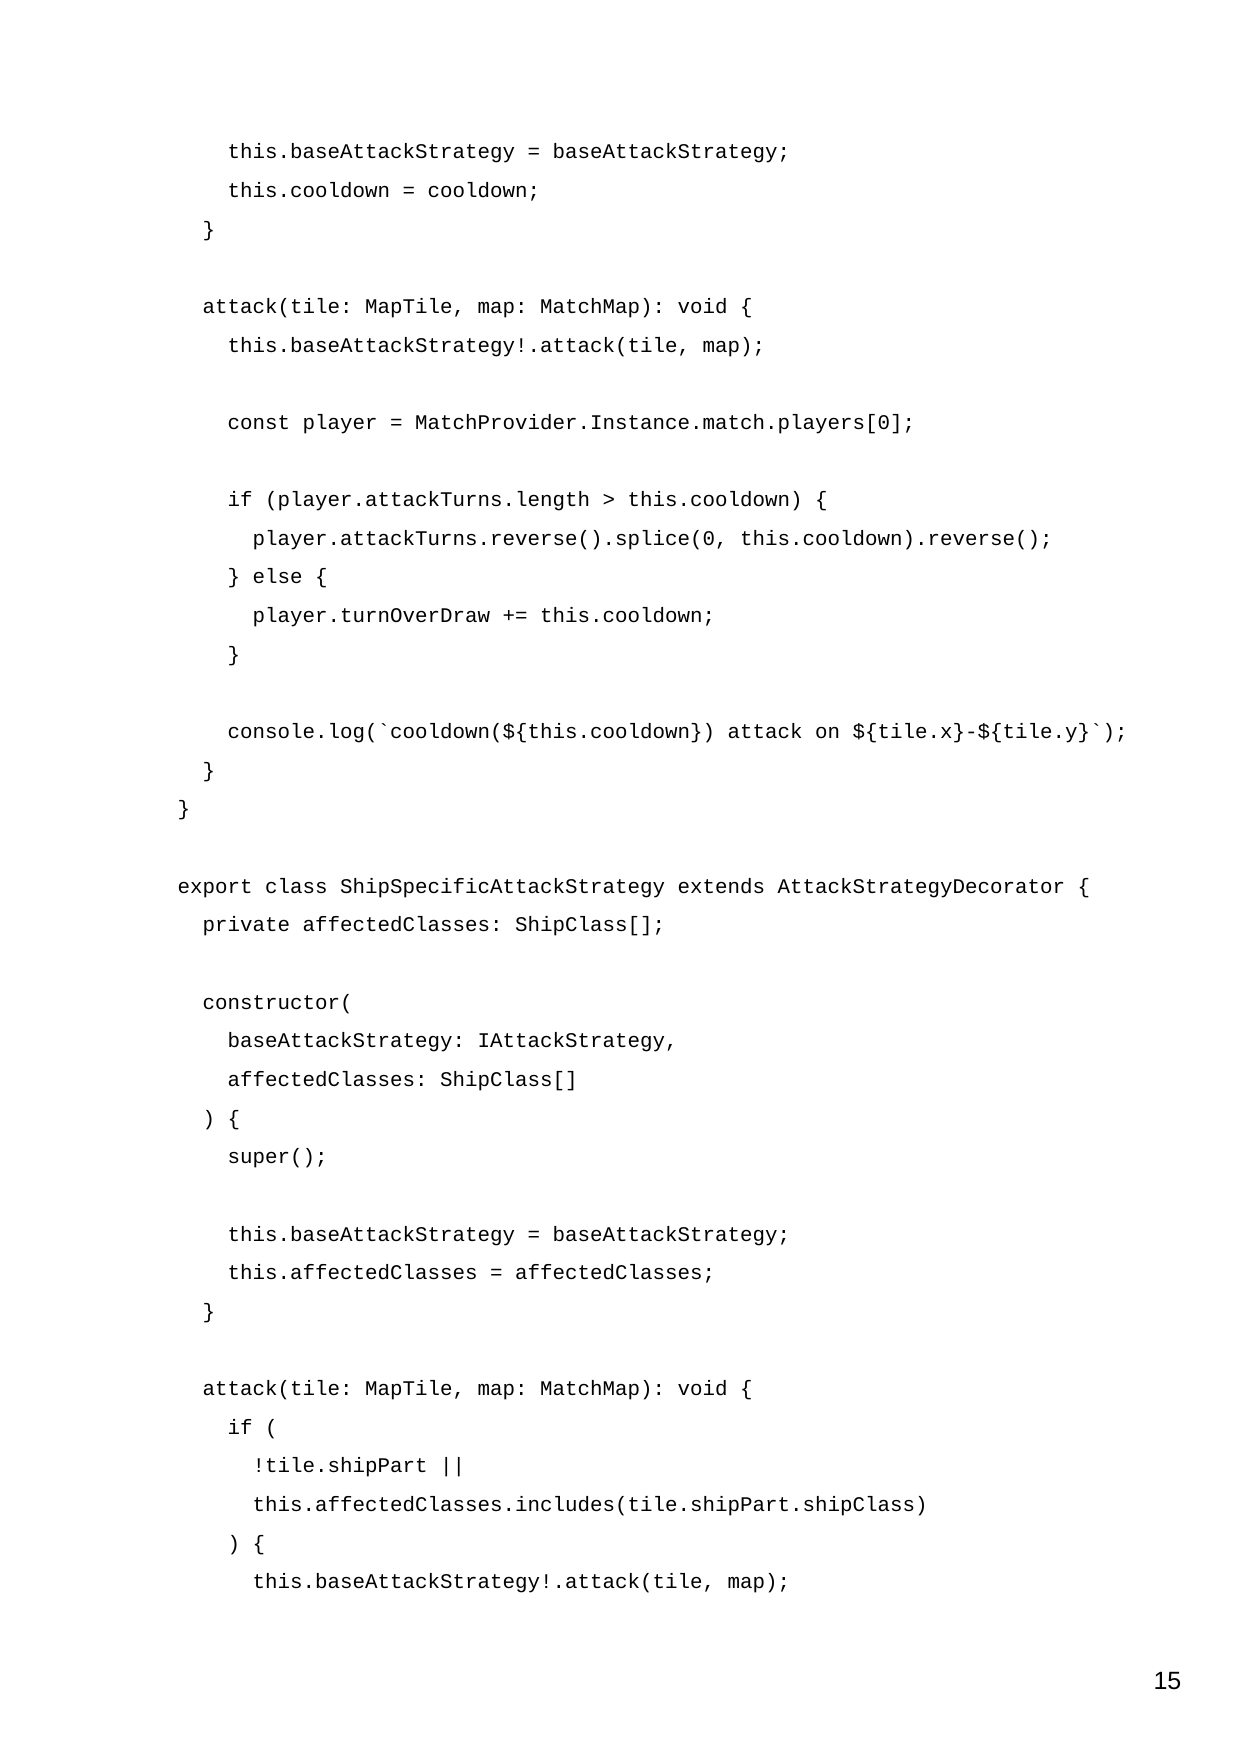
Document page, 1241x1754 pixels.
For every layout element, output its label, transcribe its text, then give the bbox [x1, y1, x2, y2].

text player.turnOverDraw += this.cooldown; [177, 605, 1181, 629]
text this.cooldown = cooldown; [177, 180, 1181, 204]
text attack(tile: MapTile, map: MatchMap): void { [177, 1378, 1181, 1402]
text attack(tile: MapTile, map: MatchMap): void { [177, 296, 1181, 320]
text this.baseAttackStrategy = baseAttackStrategy; [177, 1223, 1181, 1247]
text affectedClasses: ShipClass[] [177, 1069, 1181, 1093]
text } else { [177, 567, 1181, 590]
text export class ShipSpecificAttackStrategy extends AttackStrategyDecorator { [177, 876, 1181, 899]
text } [177, 760, 1181, 783]
text baseAttackStrategy: IAttackStrategy, [177, 1030, 1181, 1054]
text this.affectedClasses = affectedClasses; [177, 1262, 1181, 1286]
text } [177, 644, 1181, 667]
text } [177, 798, 1181, 822]
text if (player.attackTurns.length > this.cooldown) { [177, 489, 1181, 513]
text this.baseAttackStrategy = baseAttackStrategy; [177, 141, 1181, 165]
text const player = MatchProvider.Instance.match.players[0]; [177, 412, 1181, 436]
text this.baseAttackStrategy!.attack(tile, map); [177, 1571, 1181, 1595]
text constructor( [177, 992, 1181, 1015]
text if ( [177, 1417, 1181, 1440]
text ) { [177, 1533, 1181, 1556]
text private affectedClasses: ShipClass[]; [177, 914, 1181, 938]
text this.baseAttackStrategy!.attack(tile, map); [177, 335, 1181, 358]
text super(); [177, 1146, 1181, 1170]
text } [177, 1301, 1181, 1324]
text } [177, 219, 1181, 242]
text this.affectedClasses.includes(tile.shipPart.shipClass) [177, 1494, 1181, 1518]
text !tile.shipPart || [177, 1455, 1181, 1479]
text player.attackTurns.reverse().splice(0, this.cooldown).reverse(); [177, 528, 1181, 552]
text console.log(`cooldown(${this.cooldown}) attack on ${tile.x}-${tile.y}`); [177, 721, 1181, 745]
text ) { [177, 1108, 1181, 1131]
